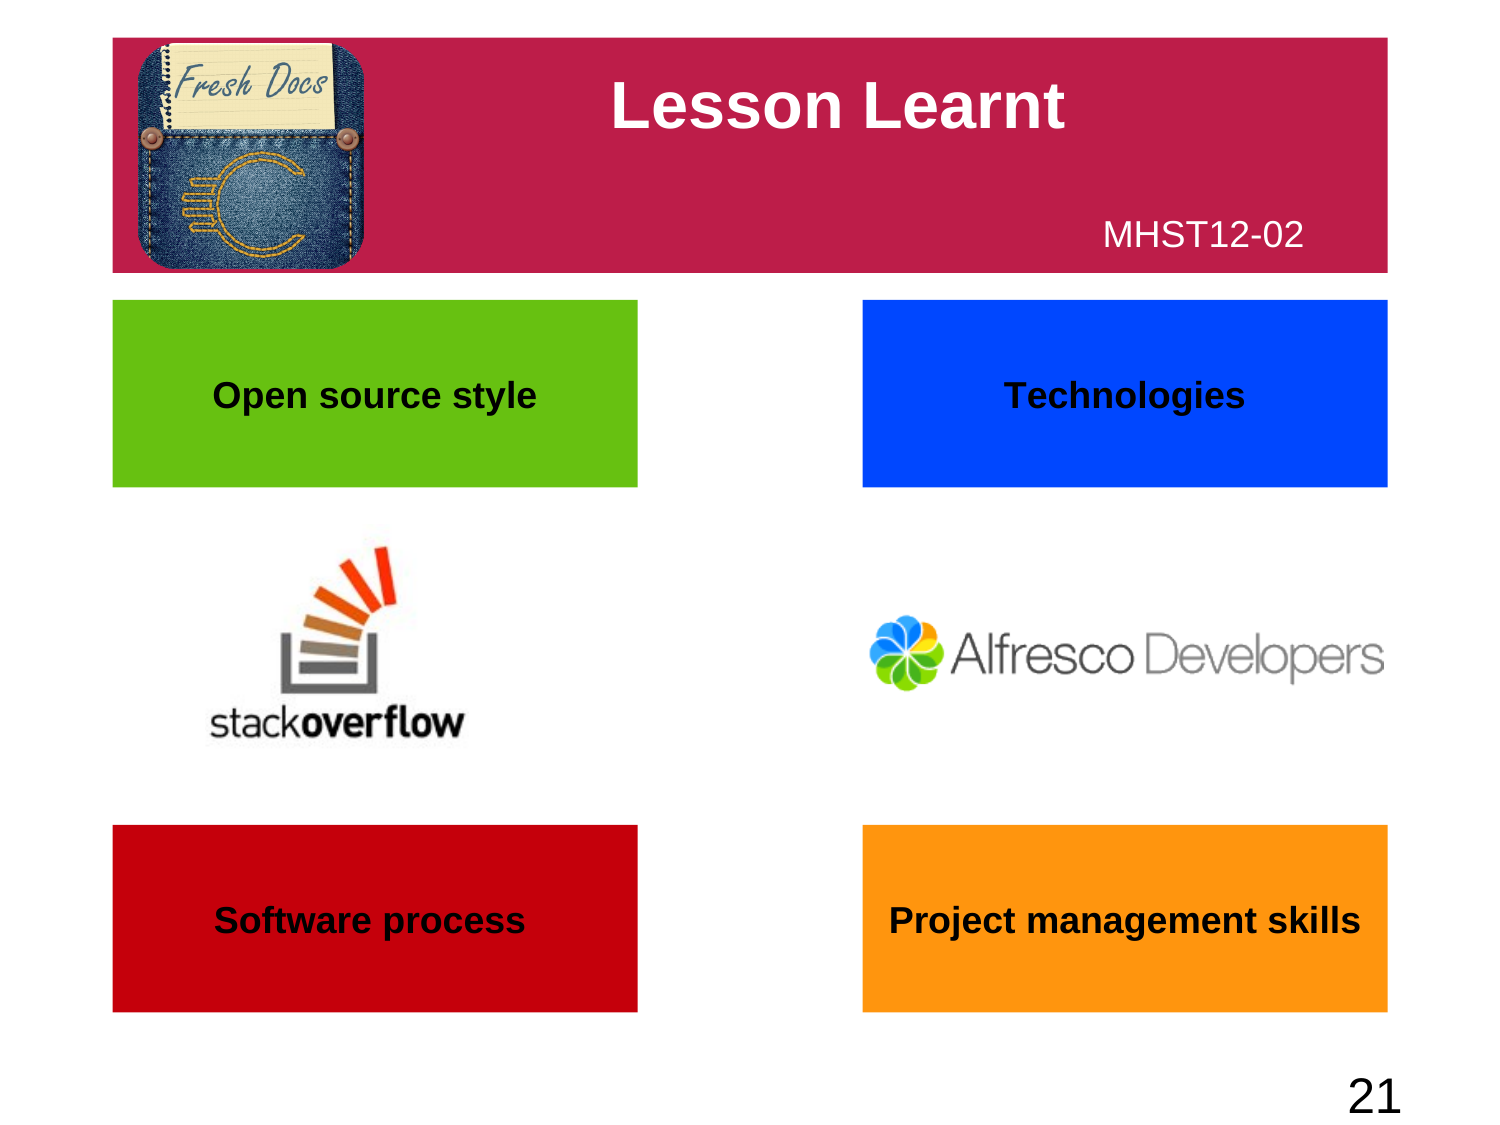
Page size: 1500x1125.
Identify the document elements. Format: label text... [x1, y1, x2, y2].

picture [868, 596, 1384, 713]
text_box Open source style [112, 299, 638, 488]
text_box Software process [112, 824, 638, 1013]
text_box [112, 37, 1388, 273]
text_box Project management skills [862, 824, 1388, 1013]
text_box MHST12-02 [1087, 202, 1320, 263]
picture [205, 524, 469, 788]
text_box Technologies [862, 299, 1388, 488]
text_box Lesson Learnt [595, 54, 1082, 150]
picture [138, 43, 364, 269]
text_box [1332, 1055, 1500, 1125]
